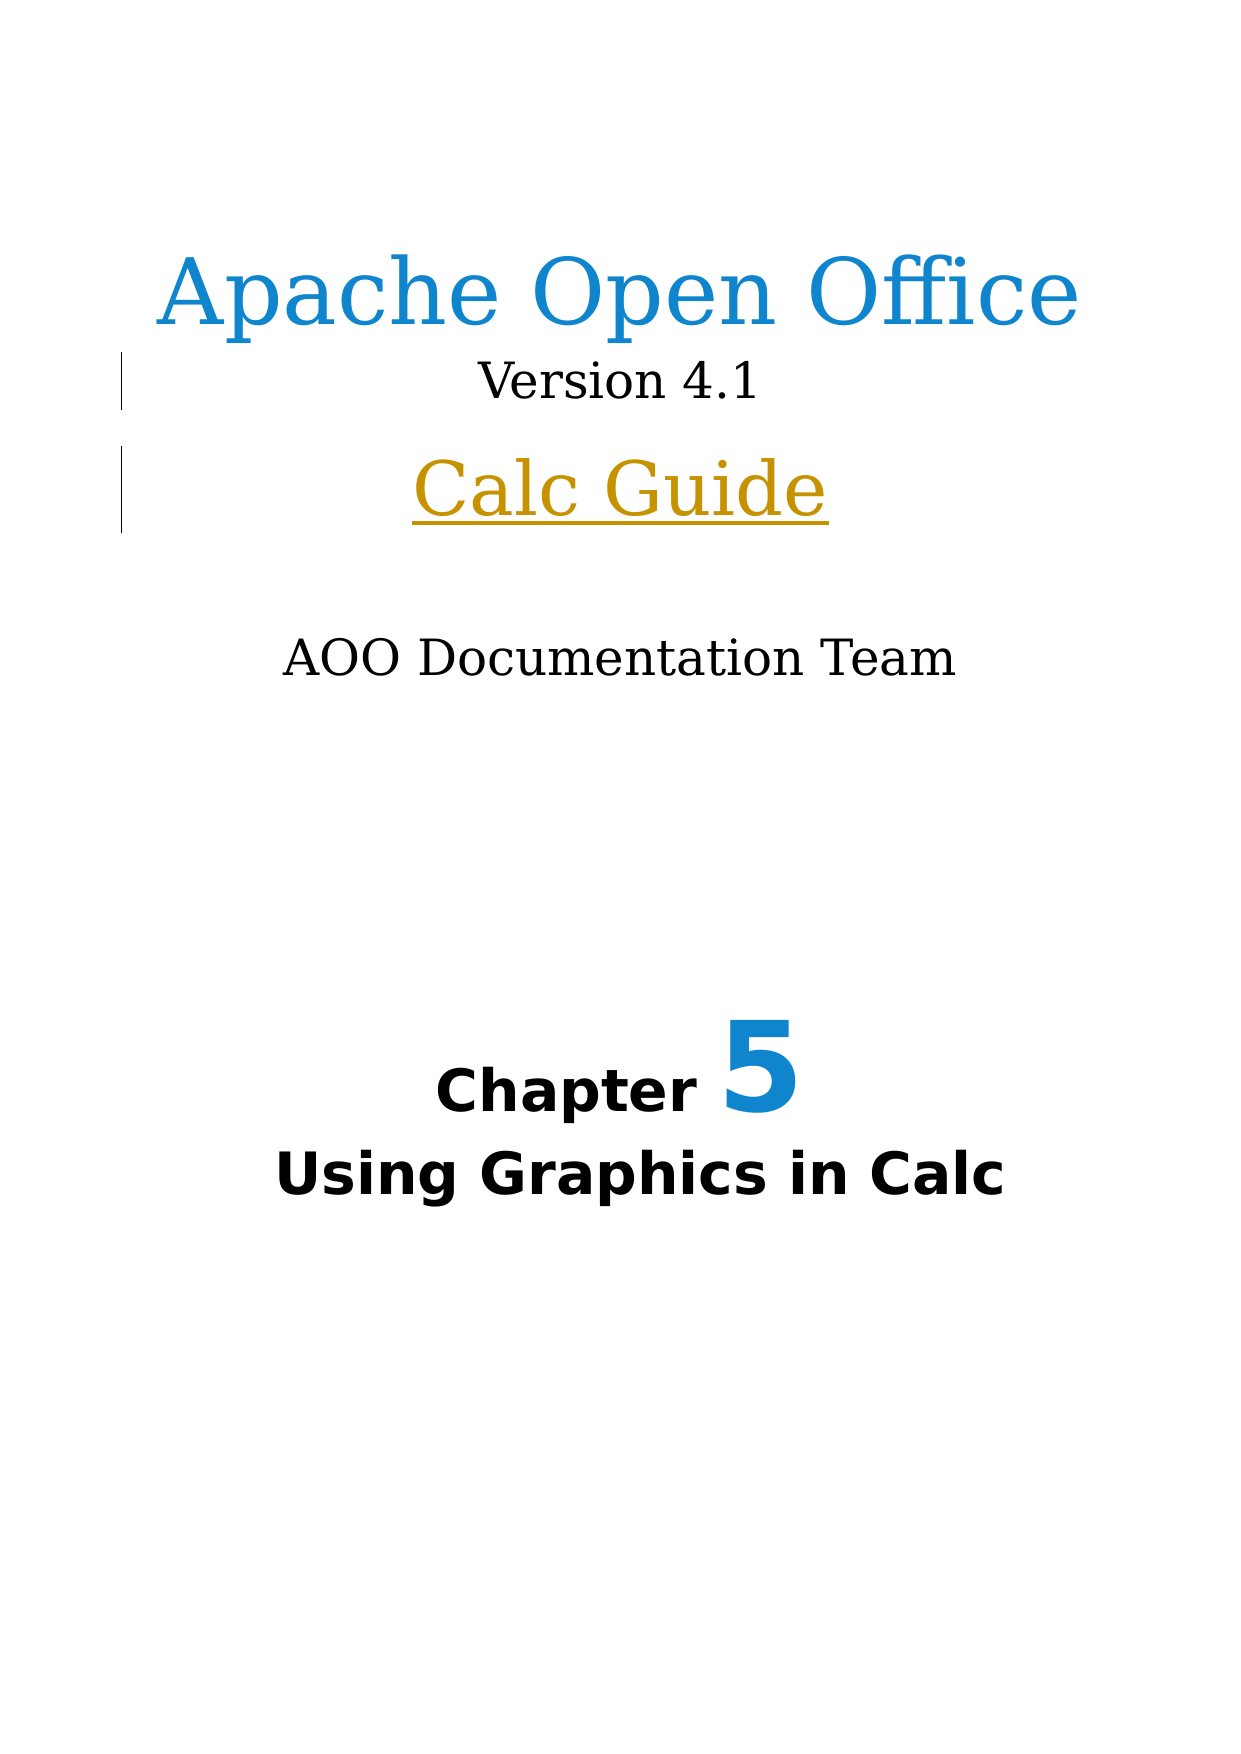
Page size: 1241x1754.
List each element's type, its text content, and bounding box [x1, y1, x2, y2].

subtitle Chapter 5 Using Graphics in Calc [136, 995, 1104, 1208]
text Calc Guide [136, 446, 1104, 533]
text Version 4.1 [136, 352, 1104, 410]
text AOO Documentation Team [136, 629, 1104, 688]
text Apache Open Office [136, 239, 1104, 346]
